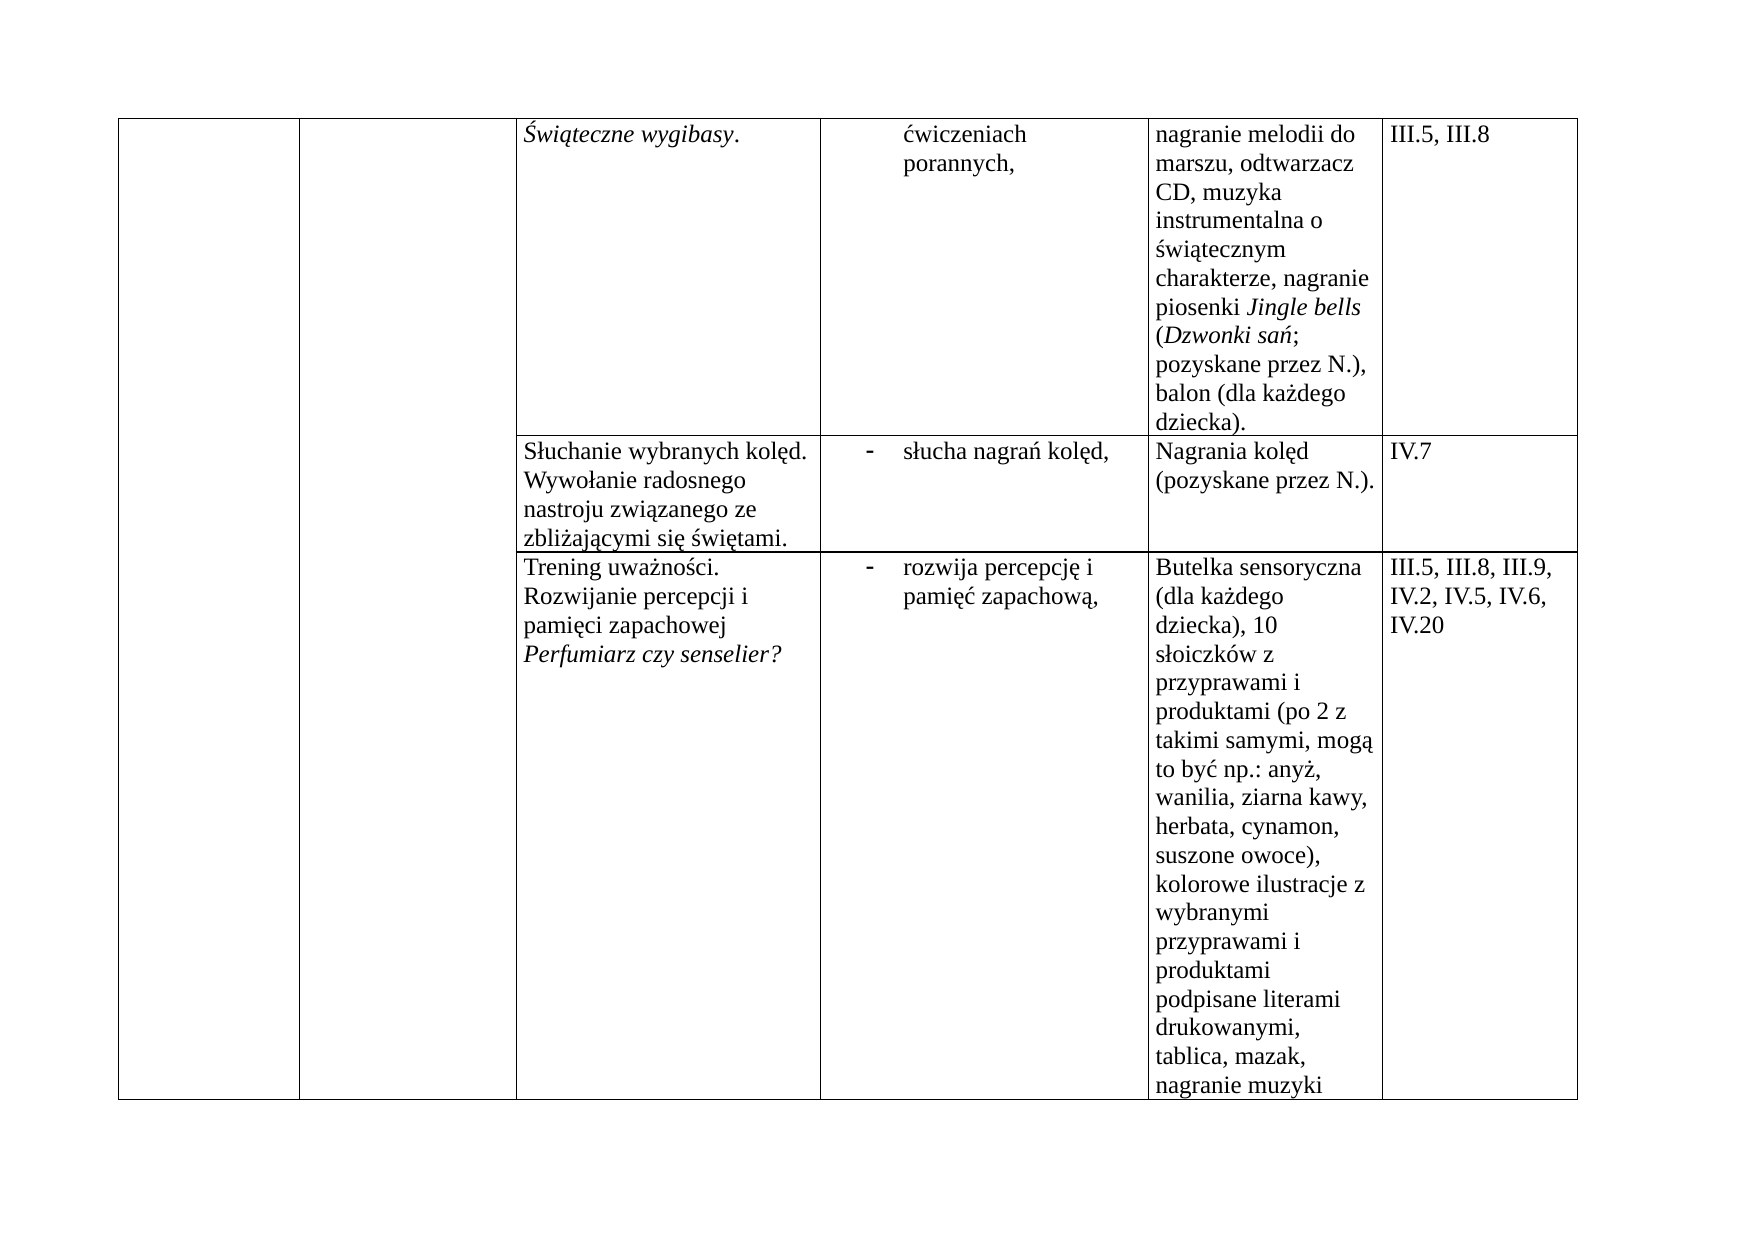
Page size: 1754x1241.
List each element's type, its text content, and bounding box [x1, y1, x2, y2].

table_cell III.5, III.8 [1383, 119, 1577, 435]
table_cell rozwija percepcję i pamięć zapachową, [821, 553, 1148, 1099]
table_cell Nagrania kolęd (pozyskane przez N.). [1149, 436, 1382, 551]
table_cell słucha nagrań kolęd, [821, 436, 1148, 551]
table_cell Słuchanie wybranych kolęd. Wywołanie radosnego nastroju związanego ze zbliżającymi się świętami. [517, 436, 820, 551]
table_cell Trening uważności. Rozwijanie percepcji i pamięci zapachowej Perfumiarz czy senselier? [517, 553, 820, 1099]
table_cell IV.7 [1383, 436, 1577, 551]
table_cell III.5, III.8, III.9, IV.2, IV.5, IV.6, IV.20 [1383, 553, 1577, 1099]
table_cell nagranie melodii do marszu, odtwarzacz CD, muzyka instrumentalna o świątecznym charakterze, nagranie piosenki Jingle bells (Dzwonki sań; pozyskane przez N.), balon (dla każdego dziecka). [1149, 119, 1382, 435]
table_cell Butelka sensoryczna (dla każdego dziecka), 10 słoiczków z przyprawami i produktami (po 2 z takimi samymi, mogą to być np.: anyż, wanilia, ziarna kawy, herbata, cynamon, suszone owoce), kolorowe ilustracje z wybranymi przyprawami i produktami podpisane literami drukowanymi, tablica, mazak, nagranie muzyki [1149, 553, 1382, 1099]
table_cell Świąteczne wygibasy. [517, 119, 820, 435]
table_cell ćwiczeniach porannych, [821, 119, 1148, 435]
